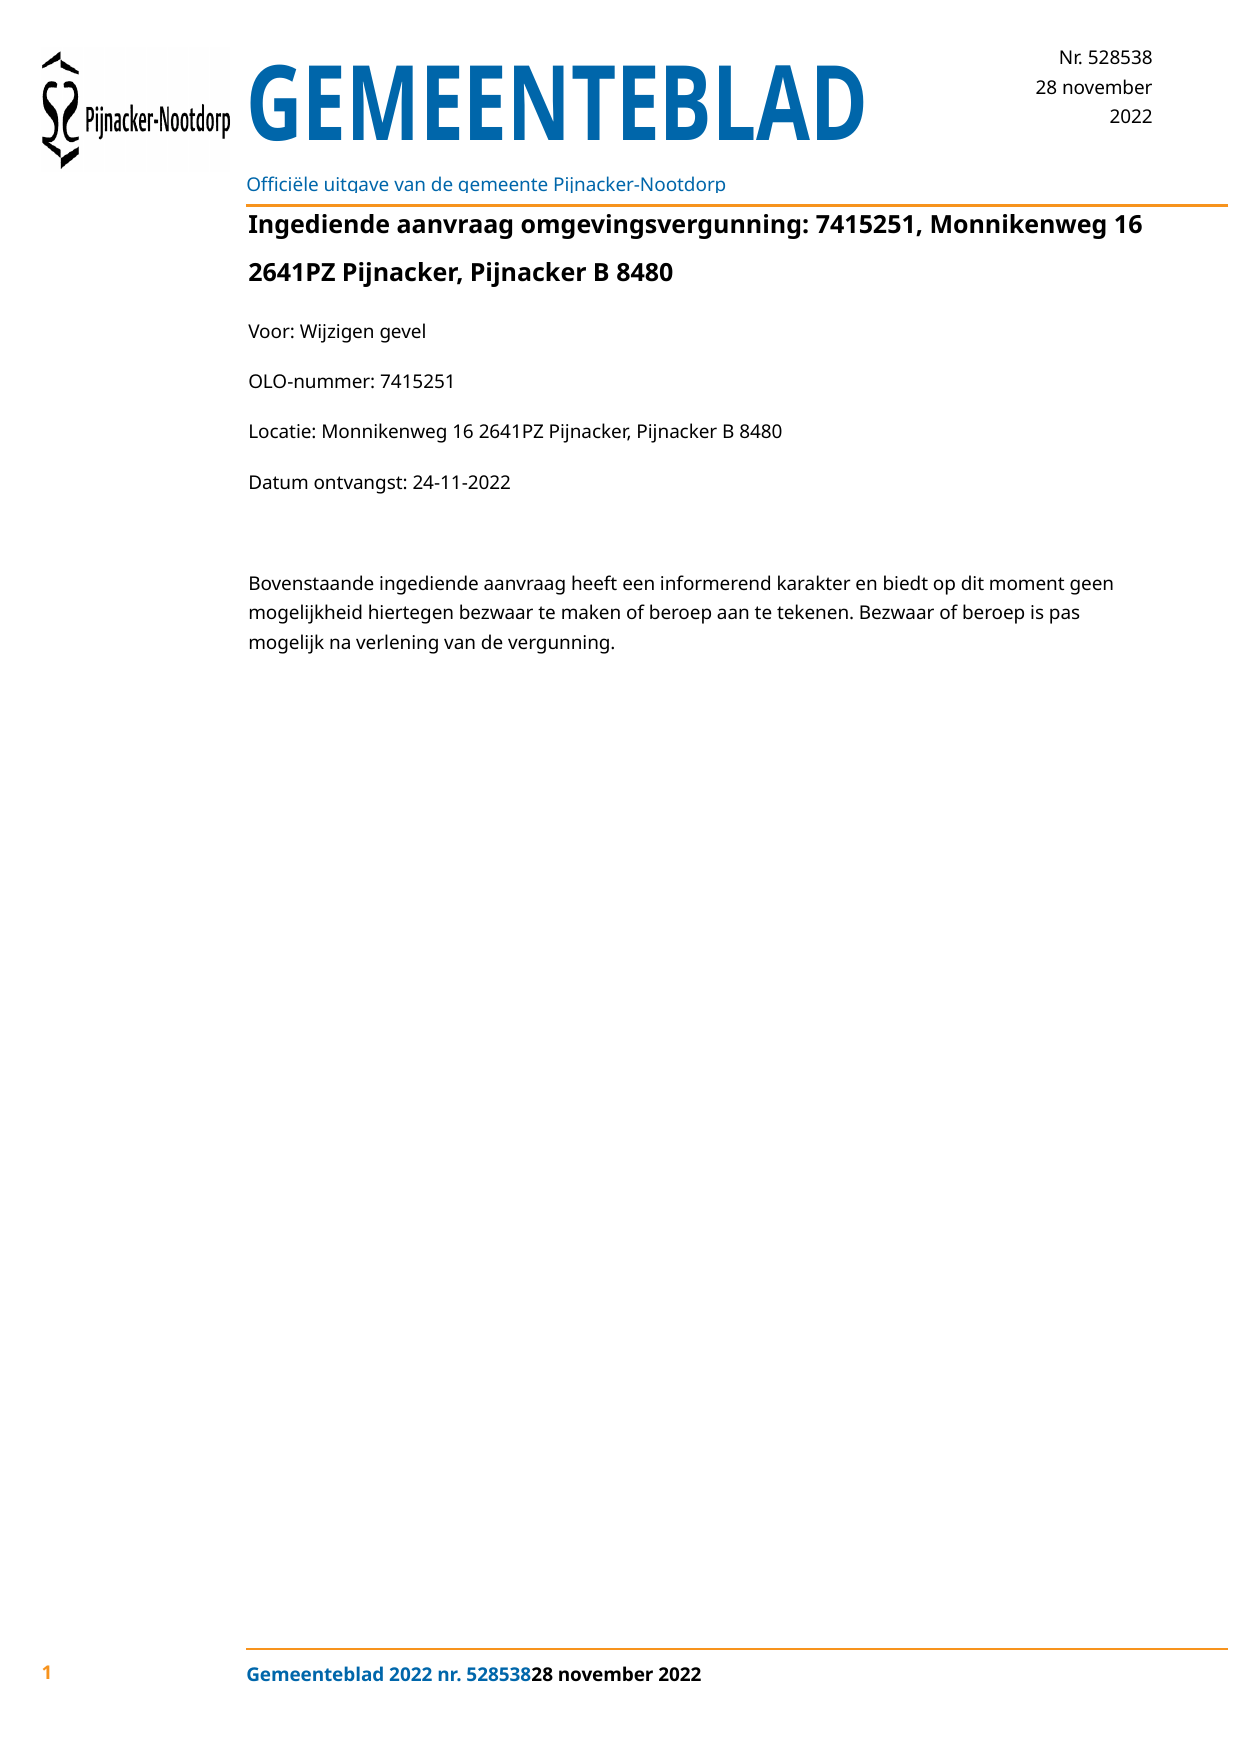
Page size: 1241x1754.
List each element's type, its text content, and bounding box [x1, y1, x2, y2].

text Datum ontvangst: 24-11-2022 [248, 469, 1152, 495]
picture [41, 47, 231, 172]
text Bovenstaande ingediende aanvraag heeft een informerend karakter en biedt op dit moment geen mogelijkheid hiertegen bezwaar te maken of beroep aan te tekenen. Bezwaar of beroep is pas mogelijk na verlening van de vergunning. [248, 570, 1152, 655]
text OLO-nummer: 7415251 [248, 368, 1152, 394]
text Voor: Wijzigen gevel [248, 318, 1152, 344]
text Ingediende aanvraag omgevingsvergunning: 7415251, Monnikenweg 16 2641PZ Pijnacker, Pijnacker B 8480 [248, 207, 1152, 288]
text Locatie: Monnikenweg 16 2641PZ Pijnacker, Pijnacker B 8480 [248, 419, 1152, 444]
